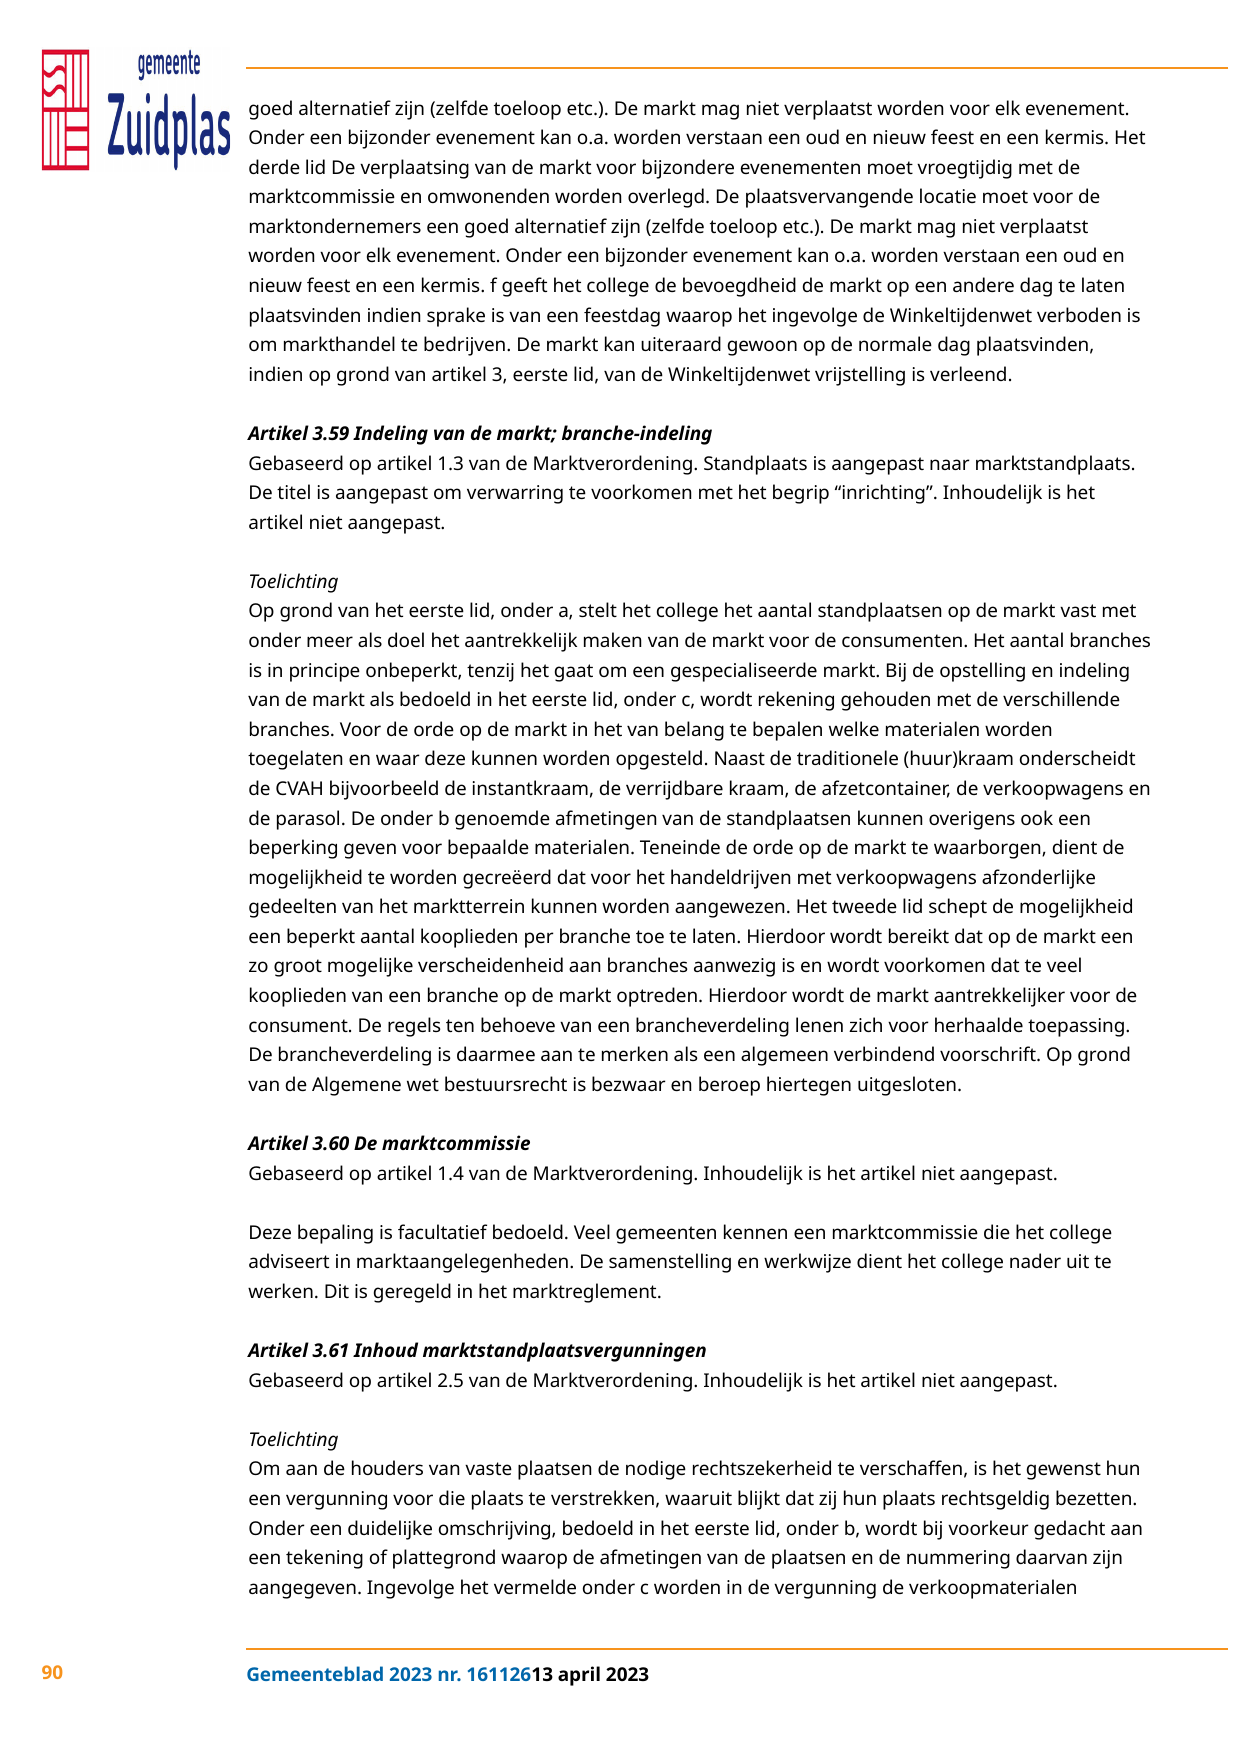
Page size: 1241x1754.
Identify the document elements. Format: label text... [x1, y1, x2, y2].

text Artikel 3.60 De marktcommissie [248, 1130, 1152, 1156]
text Gebaseerd op artikel 1.3 van de Marktverordening. Standplaats is aangepast naar marktstandplaats. De titel is aangepast om verwarring te voorkomen met het begrip “inrichting”. Inhoudelijk is het artikel niet aangepast. [248, 450, 1152, 535]
text Om aan de houders van vaste plaatsen de nodige rechtszekerheid te verschaffen, is het gewenst hun een vergunning voor die plaats te verstrekken, waaruit blijkt dat zij hun plaats rechtsgeldig bezetten. Onder een duidelijke omschrijving, bedoeld in het eerste lid, onder b, wordt bij voorkeur gedacht aan een tekening of plattegrond waarop de afmetingen van de plaatsen en de nummering daarvan zijn aangegeven. Ingevolge het vermelde onder c worden in de vergunning de verkoopmaterialen [248, 1456, 1152, 1600]
picture [41, 47, 231, 172]
text Deze bepaling is facultatief bedoeld. Veel gemeenten kennen een marktcommissie die het college adviseert in marktaangelegenheden. De samenstelling en werkwijze dient het college nader uit te werken. Dit is geregeld in het marktreglement. [248, 1219, 1152, 1304]
text Toelichting [248, 1426, 1152, 1452]
text Artikel 3.59 Indeling van de markt; branche-indeling [248, 420, 1152, 446]
text goed alternatief zijn (zelfde toeloop etc.). De markt mag niet verplaatst worden voor elk evenement. Onder een bijzonder evenement kan o.a. worden verstaan een oud en nieuw feest en een kermis. Het derde lid De verplaatsing van de markt voor bijzondere evenementen moet vroegtijdig met de marktcommissie en omwonenden worden overlegd. De plaatsvervangende locatie moet voor de marktondernemers een goed alternatief zijn (zelfde toeloop etc.). De markt mag niet verplaatst worden voor elk evenement. Onder een bijzonder evenement kan o.a. worden verstaan een oud en nieuw feest en een kermis. f geeft het college de bevoegdheid de markt op een andere dag te laten plaatsvinden indien sprake is van een feestdag waarop het ingevolge de Winkeltijdenwet verboden is om markthandel te bedrijven. De markt kan uiteraard gewoon op de normale dag plaatsvinden, indien op grond van artikel 3, eerste lid, van de Winkeltijdenwet vrijstelling is verleend. [248, 95, 1152, 387]
text Artikel 3.61 Inhoud marktstandplaatsvergunningen [248, 1337, 1152, 1363]
text Op grond van het eerste lid, onder a, stelt het college het aantal standplaatsen op de markt vast met onder meer als doel het aantrekkelijk maken van de markt voor de consumenten. Het aantal branches is in principe onbeperkt, tenzij het gaat om een gespecialiseerde markt. Bij de opstelling en indeling van de markt als bedoeld in het eerste lid, onder c, wordt rekening gehouden met de verschillende branches. Voor de orde op de markt in het van belang te bepalen welke materialen worden toegelaten en waar deze kunnen worden opgesteld. Naast de traditionele (huur)kraam onderscheidt de CVAH bijvoorbeeld de instantkraam, de verrijdbare kraam, de afzetcontainer, de verkoopwagens en de parasol. De onder b genoemde afmetingen van de standplaatsen kunnen overigens ook een beperking geven voor bepaalde materialen. Teneinde de orde op de markt te waarborgen, dient de mogelijkheid te worden gecreëerd dat voor het handeldrijven met verkoopwagens afzonderlijke gedeelten van het marktterrein kunnen worden aangewezen. Het tweede lid schept de mogelijkheid een beperkt aantal kooplieden per branche toe te laten. Hierdoor wordt bereikt dat op de markt een zo groot mogelijke verscheidenheid aan branches aanwezig is en wordt voorkomen dat te veel kooplieden van een branche op de markt optreden. Hierdoor wordt de markt aantrekkelijker voor de consument. De regels ten behoeve van een brancheverdeling lenen zich voor herhaalde toepassing. De brancheverdeling is daarmee aan te merken als een algemeen verbindend voorschrift. Op grond van de Algemene wet bestuursrecht is bezwaar en beroep hiertegen uitgesloten. [248, 598, 1152, 1097]
text Gebaseerd op artikel 1.4 van de Marktverordening. Inhoudelijk is het artikel niet aangepast. [248, 1160, 1152, 1186]
text Gebaseerd op artikel 2.5 van de Marktverordening. Inhoudelijk is het artikel niet aangepast. [248, 1367, 1152, 1393]
text Toelichting [248, 568, 1152, 594]
